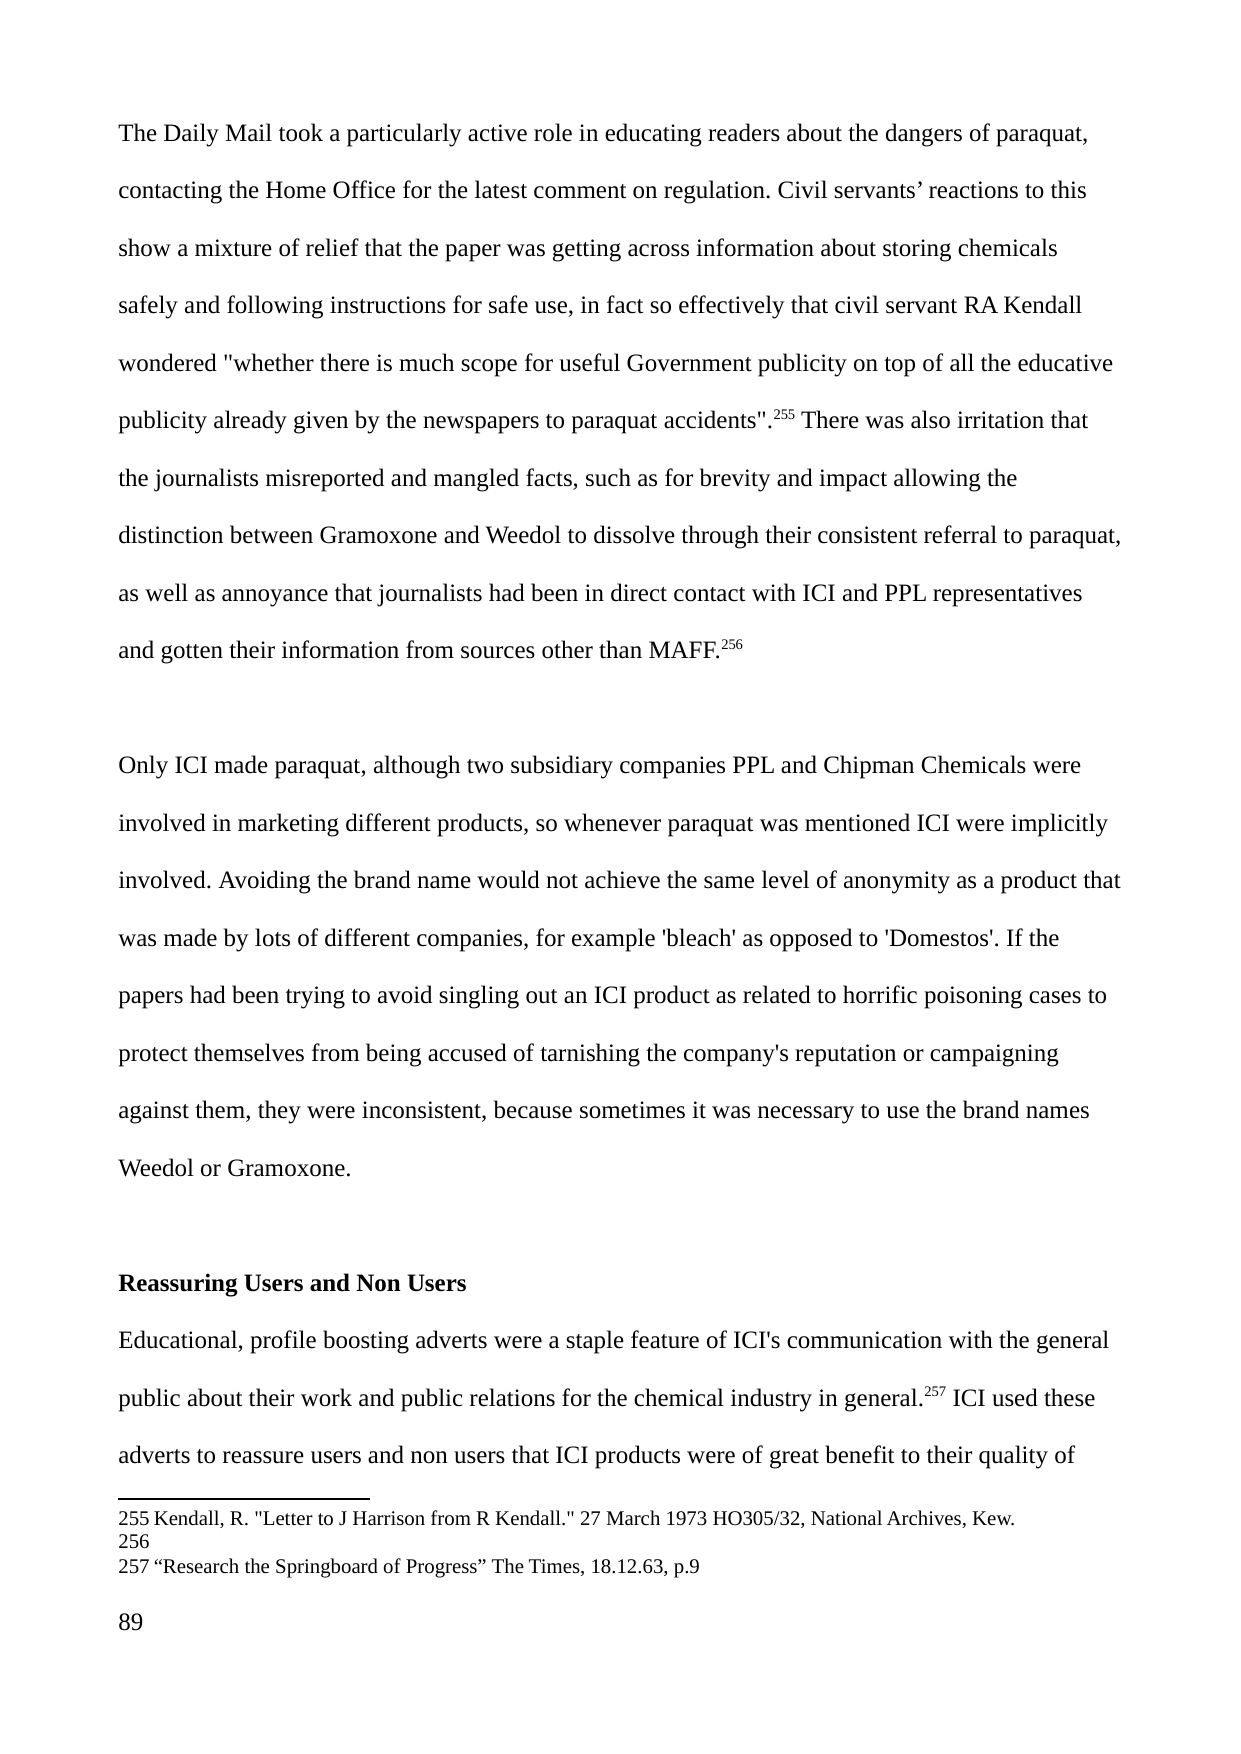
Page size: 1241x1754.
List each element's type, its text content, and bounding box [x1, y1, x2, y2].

text The Daily Mail took a particularly active role in educating readers about the dangers of paraquat, contacting the Home Office for the latest comment on regulation. Civil servants’ reactions to this show a mixture of relief that the paper was getting across information about storing chemicals safely and following instructions for safe use, in fact so effectively that civil servant RA Kendall wondered "whether there is much scope for useful Government publicity on top of all the educative publicity already given by the newspapers to paraquat accidents". There was also irritation that the journalists misreported and mangled facts, such as for brevity and impact allowing the distinction between Gramoxone and Weedol to dissolve through their consistent referral to paraquat, as well as annoyance that journalists had been in direct contact with ICI and PPL representatives and gotten their information from sources other than MAFF. [118, 118, 1122, 664]
text Educational, profile boosting adverts were a staple feature of ICI's communication with the general public about their work and public relations for the chemical industry in general. ICI used these adverts to reassure users and non users that ICI products were of great benefit to their quality of [118, 1326, 1122, 1469]
text Reassuring Users and Non Users [118, 1268, 1122, 1297]
text “Research the Springboard of Progress” The Times, 18.12.63, p.9 [118, 1553, 1122, 1578]
text Kendall, R. "Letter to J Harrison from R Kendall." 27 March 1973 HO305/32, National Archives, Kew. [118, 1505, 1122, 1529]
text Only ICI made paraquat, although two subsidiary companies PPL and Chipman Chemicals were involved in marketing different products, so whenever paraquat was mentioned ICI were implicitly involved. Avoiding the brand name would not achieve the same level of anonymity as a product that was made by lots of different companies, for example 'bleach' as opposed to 'Domestos'. If the papers had been trying to avoid singling out an ICI product as related to horrific poisoning cases to protect themselves from being accused of tarnishing the company's reputation or campaigning against them, they were inconsistent, because sometimes it was necessary to use the brand names Weedol or Gramoxone. [118, 751, 1122, 1182]
